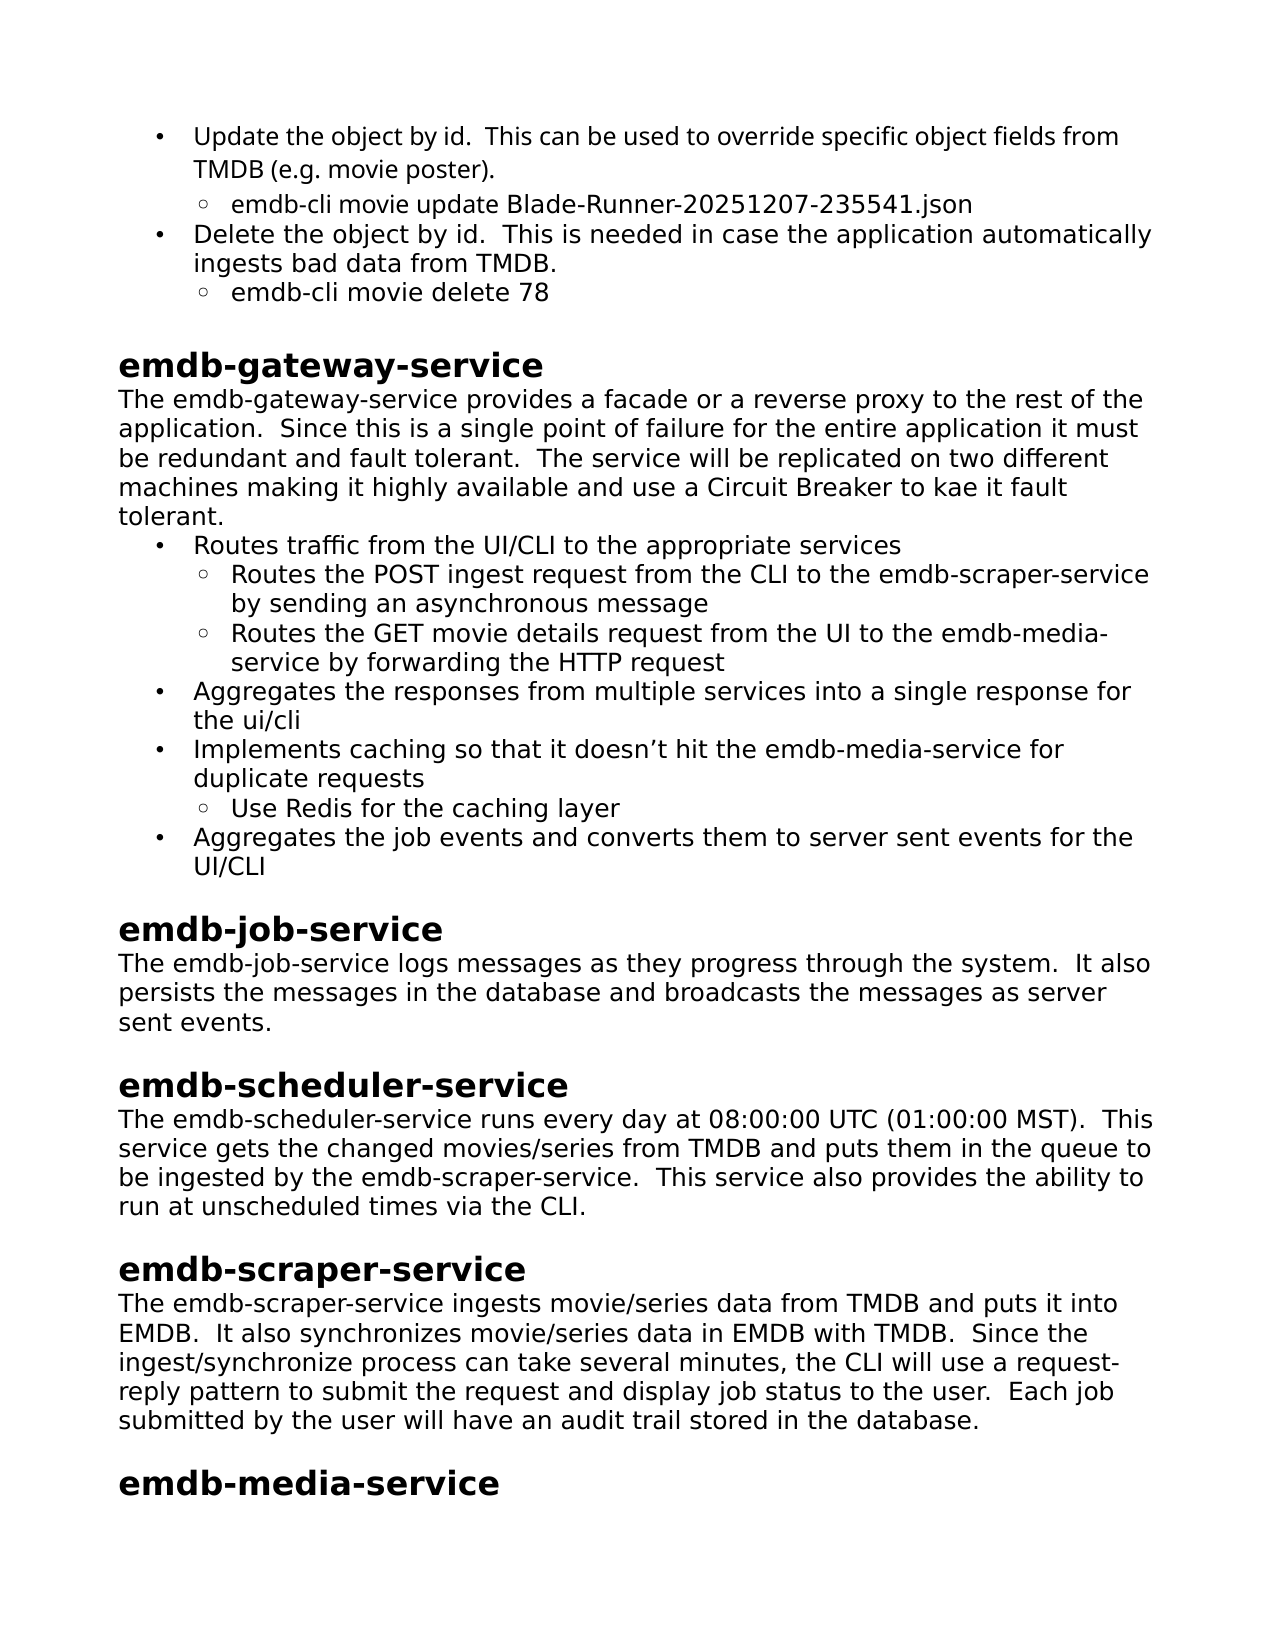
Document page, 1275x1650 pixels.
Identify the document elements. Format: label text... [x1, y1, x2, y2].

list Delete the object by id. This is needed in case the application automatically ingests bad data from TMDB. [156, 220, 1157, 279]
list Use Redis for the caching layer [193, 794, 1157, 823]
text The emdb-job-service logs messages as they progress through the system. It also persists the messages in the database and broadcasts the messages as server sent events. [118, 949, 1157, 1037]
list Update the object by id. This can be used to override specific object fields from TMDB (e.g. movie poster). [156, 118, 1157, 186]
text The emdb-gateway-service provides a facade or a reverse proxy to the rest of the application. Since this is a single point of failure for the entire application it must be redundant and fault tolerant. The service will be replicated on two different machines making it highly available and use a Circuit Breaker to kae it fault tolerant. [118, 386, 1157, 531]
list Aggregates the responses from multiple services into a single response for the ui/cli [156, 677, 1157, 736]
list emdb-cli movie delete 78 [193, 279, 1157, 308]
text emdb-scheduler-service [118, 1066, 1157, 1105]
text emdb-job-service [118, 911, 1157, 949]
text emdb-gateway-service [118, 347, 1157, 386]
text The emdb-scheduler-service runs every day at 08:00:00 UTC (01:00:00 MST). This service gets the changed movies/series from TMDB and puts them in the queue to be ingested by the emdb-scraper-service. This service also provides the ability to run at unscheduled times via the CLI. [118, 1105, 1157, 1222]
list emdb-cli movie update Blade-Runner-20251207-235541.json [193, 186, 1157, 220]
list Routes the POST ingest request from the CLI to the emdb-scraper-service by sending an asynchronous message [193, 561, 1157, 619]
list Implements caching so that it doesn’t hit the emdb-media-service for duplicate requests [156, 736, 1157, 794]
text The emdb-scraper-service ingests movie/series data from TMDB and puts it into EMDB. It also synchronizes movie/series data in EMDB with TMDB. Since the ingest/synchronize process can take several minutes, the CLI will use a request-reply pattern to submit the request and display job status to the user. Each job submitted by the user will have an audit trail stored in the database. [118, 1289, 1157, 1435]
list Aggregates the job events and converts them to server sent events for the UI/CLI [156, 823, 1157, 881]
text emdb-scraper-service [118, 1251, 1157, 1289]
list Routes the GET movie details request from the UI to the emdb-media-service by forwarding the HTTP request [193, 619, 1157, 677]
text emdb-media-service [118, 1464, 1157, 1503]
list Routes traffic from the UI/CLI to the appropriate services [156, 531, 1157, 561]
